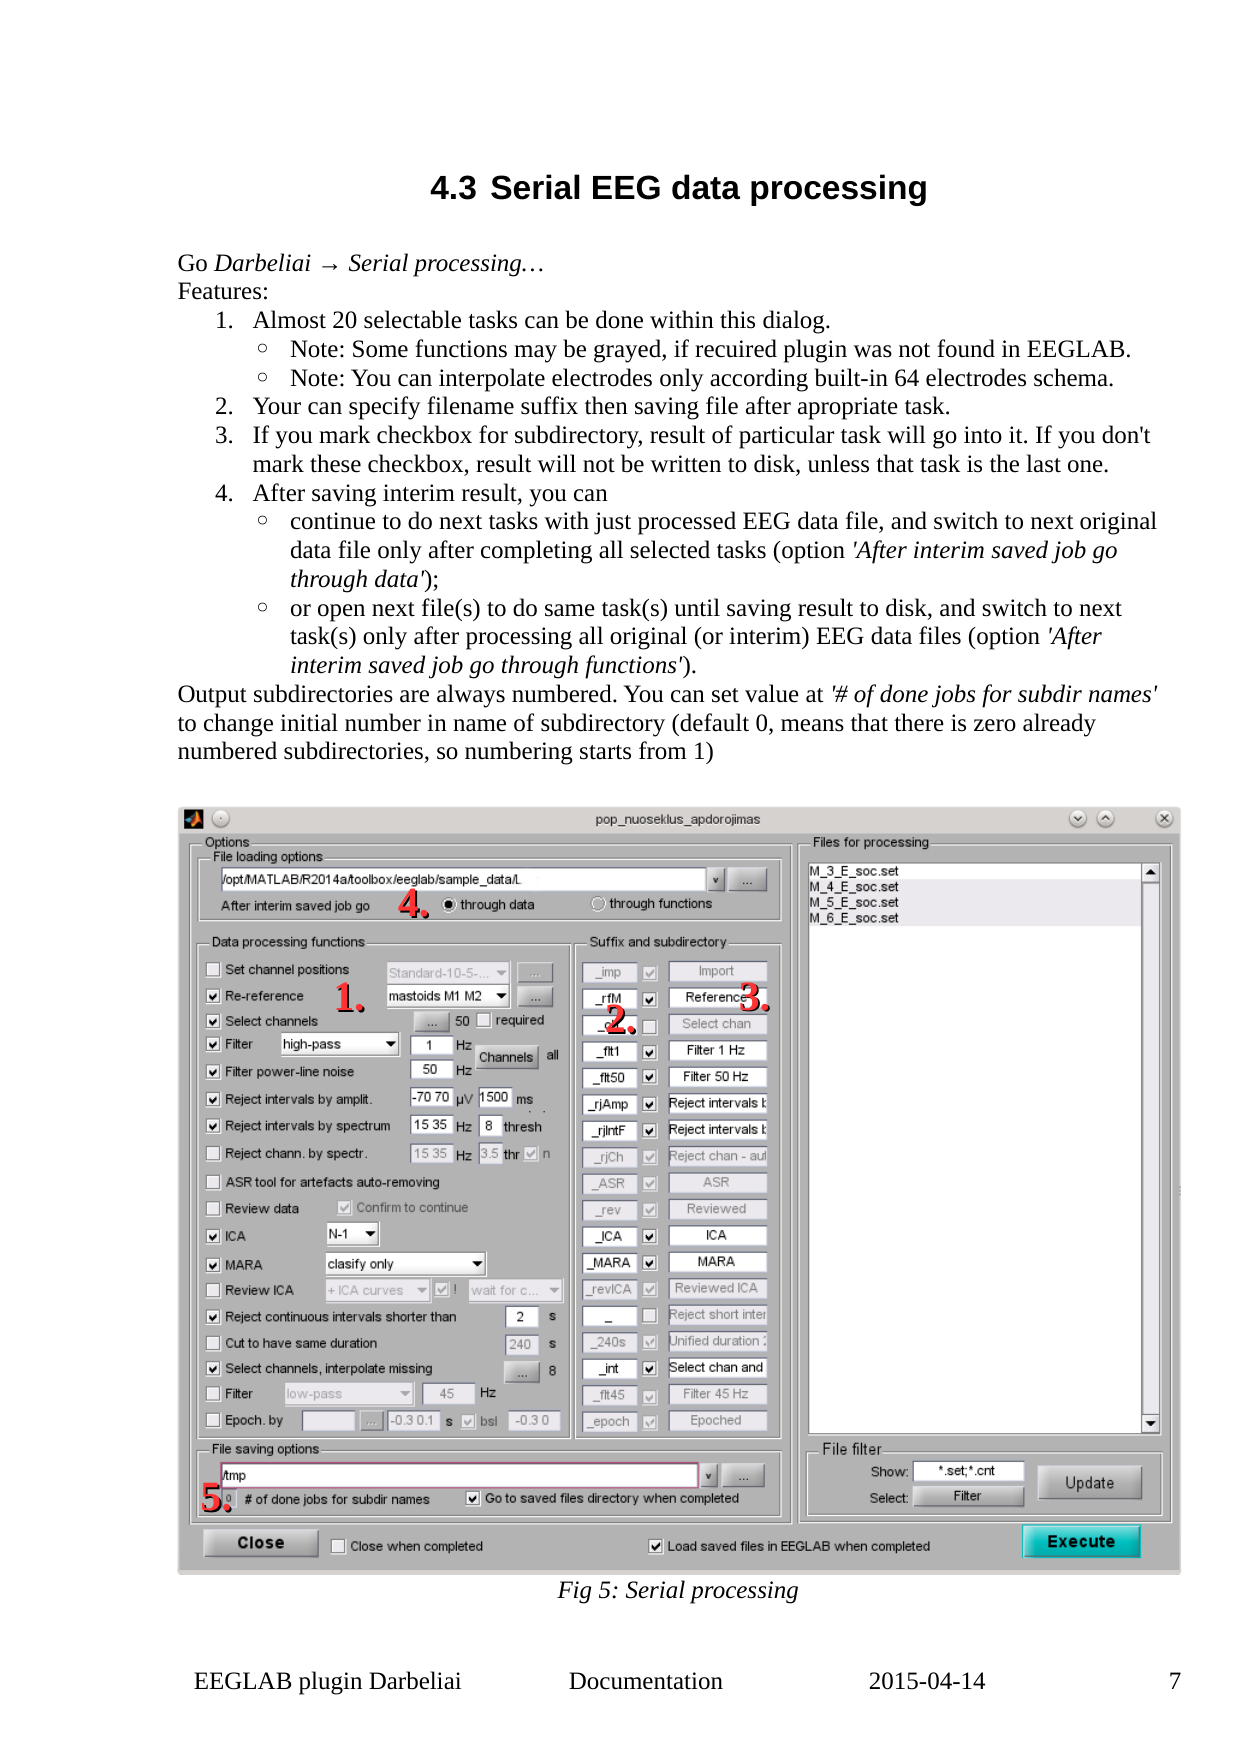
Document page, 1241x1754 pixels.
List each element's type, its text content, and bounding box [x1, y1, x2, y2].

list Note: Some functions may be grayed, if recuired plugin was not found in EEGLAB. [252, 334, 1181, 363]
list Almost 20 selectable tasks can be done within this dialog. [215, 305, 1181, 334]
list Your can specify filename suffix then saving file after apropriate task. [215, 391, 1181, 420]
list If you mark checkbox for subdirectory, result of particular task will go into it. If you don't mark these checkbox, result will not be written to disk, unless that task is the last one. [215, 420, 1181, 478]
list Note: You can interpolate electrodes only according built-in 64 electrodes schema. [252, 363, 1181, 391]
picture [177, 806, 1182, 1575]
list or open next file(s) to do same task(s) until saving result to disk, and switch to next task(s) only after processing all original (or interim) EEG data files (option 'After interim saved job go through functions'). [252, 593, 1181, 679]
text Fig 5: Serial processing [177, 1575, 1181, 1604]
subtitle Serial EEG data processing [177, 168, 1181, 206]
text Features: [177, 276, 1181, 305]
list After saving interim result, you can [215, 478, 1181, 506]
list continue to do next tasks with just processed EEG data file, and switch to next original data file only after completing all selected tasks (option 'After interim saved job go through data'); [252, 506, 1181, 593]
text Go Darbeliai → Serial processing… [177, 248, 1181, 276]
text Output subdirectories are always numbered. You can set value at '# of done jobs for subdir names' to change initial number in name of subdirectory (default 0, means that there is zero already numbered subdirectories, so numbering starts from 1) [177, 679, 1181, 765]
